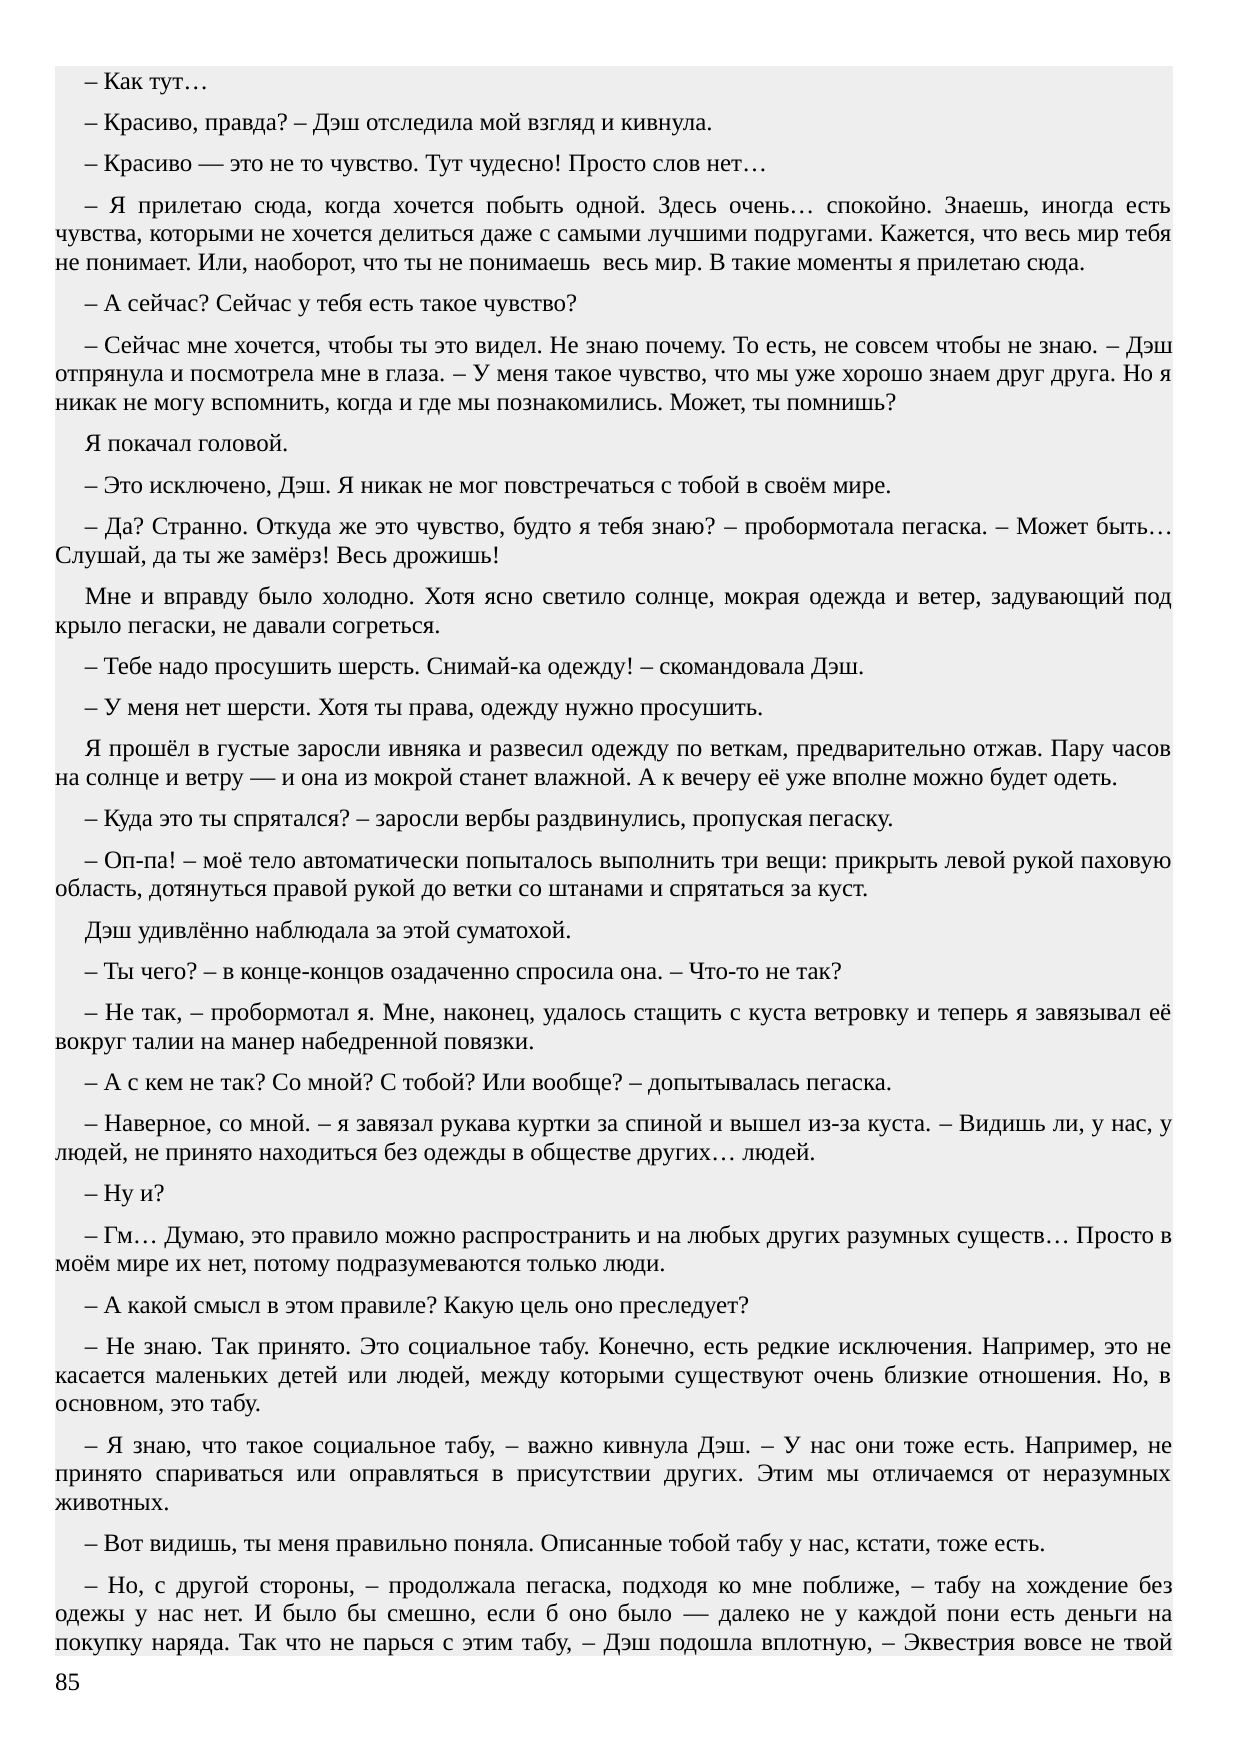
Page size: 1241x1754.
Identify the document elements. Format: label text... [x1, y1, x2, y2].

text – Да? Странно. Откуда же это чувство, будто я тебя знаю? – пробормотала пегаска. – Может быть… Слушай, да ты же замёрз! Весь дрожишь! [55, 511, 1173, 568]
text – Ну и? [55, 1178, 1173, 1207]
text – Красиво, правда? – Дэш отследила мой взгляд и кивнула. [55, 107, 1173, 136]
text – А какой смысл в этом правиле? Какую цель оно преследует? [55, 1290, 1173, 1318]
text – А сейчас? Сейчас у тебя есть такое чувство? [55, 288, 1173, 317]
text Я покачал головой. [55, 428, 1173, 457]
text – У меня нет шерсти. Хотя ты права, одежду нужно просушить. [55, 692, 1173, 721]
text – Сейчас мне хочется, чтобы ты это видел. Не знаю почему. То есть, не совсем чтобы не знаю. – Дэш отпрянула и посмотрела мне в глаза. – У меня такое чувство, что мы уже хорошо знаем друг друга. Но я никак не могу вспомнить, когда и где мы познакомились. Может, ты помнишь? [55, 330, 1173, 416]
text – Я прилетаю сюда, когда хочется побыть одной. Здесь очень… спокойно. Знаешь, иногда есть чувства, которыми не хочется делиться даже с самыми лучшими подругами. Кажется, что весь мир тебя не понимает. Или, наоборот, что ты не понимаешь весь мир. В такие моменты я прилетаю сюда. [55, 190, 1173, 276]
text – Но, с другой стороны, – продолжала пегаска, подходя ко мне поближе, – табу на хождение без одежы у нас нет. И было бы смешно, если б оно было — далеко не у каждой пони есть деньги на покупку наряда. Так что не парься с этим табу, – Дэш подошла вплотную, – Эквестрия вовсе не твой [55, 1570, 1173, 1656]
text – Я знаю, что такое социальное табу, – важно кивнула Дэш. – У нас они тоже есть. Например, не принято спариваться или оправляться в присутствии других. Этим мы отличаемся от неразумных животных. [55, 1430, 1173, 1516]
text – Куда это ты спрятался? – заросли вербы раздвинулись, пропуская пегаску. [55, 803, 1173, 832]
text – Как тут… [55, 66, 1173, 95]
text – Это исключено, Дэш. Я никак не мог повстречаться с тобой в своём мире. [55, 470, 1173, 498]
text – Гм… Думаю, это правило можно распространить и на любых других разумных существ… Просто в моём мире их нет, потому подразумеваются только люди. [55, 1220, 1173, 1277]
text – А с кем не так? Со мной? С тобой? Или вообще? – допытывалась пегаска. [55, 1067, 1173, 1096]
text – Красиво — это не то чувство. Тут чудесно! Просто слов нет… [55, 148, 1173, 177]
text – Вот видишь, ты меня правильно поняла. Описанные тобой табу у нас, кстати, тоже есть. [55, 1528, 1173, 1557]
text – Оп-па! – моё тело автоматически попыталось выполнить три вещи: прикрыть левой рукой паховую область, дотянуться правой рукой до ветки со штанами и спрятаться за куст. [55, 845, 1173, 902]
text Я прошёл в густые заросли ивняка и развесил одежду по веткам, предварительно отжав. Пару часов на солнце и ветру — и она из мокрой станет влажной. А к вечеру её уже вполне можно будет одеть. [55, 733, 1173, 791]
text – Ты чего? – в конце-концов озадаченно спросила она. – Что-то не так? [55, 956, 1173, 985]
text – Не так, – пробормотал я. Мне, наконец, удалось стащить с куста ветровку и теперь я завязывал её вокруг талии на манер набедренной повязки. [55, 997, 1173, 1055]
text Мне и вправду было холодно. Хотя ясно светило солнце, мокрая одежда и ветер, задувающий под крыло пегаски, не давали согреться. [55, 581, 1173, 638]
text Дэш удивлённо наблюдала за этой суматохой. [55, 915, 1173, 943]
text – Не знаю. Так принято. Это социальное табу. Конечно, есть редкие исключения. Например, это не касается маленьких детей или людей, между которыми существуют очень близкие отношения. Но, в основном, это табу. [55, 1331, 1173, 1417]
text – Тебе надо просушить шерсть. Снимай-ка одежду! – скомандовала Дэш. [55, 651, 1173, 680]
text – Наверное, со мной. – я завязал рукава куртки за спиной и вышел из-за куста. – Видишь ли, у нас, у людей, не принято находиться без одежды в обществе других… людей. [55, 1108, 1173, 1166]
